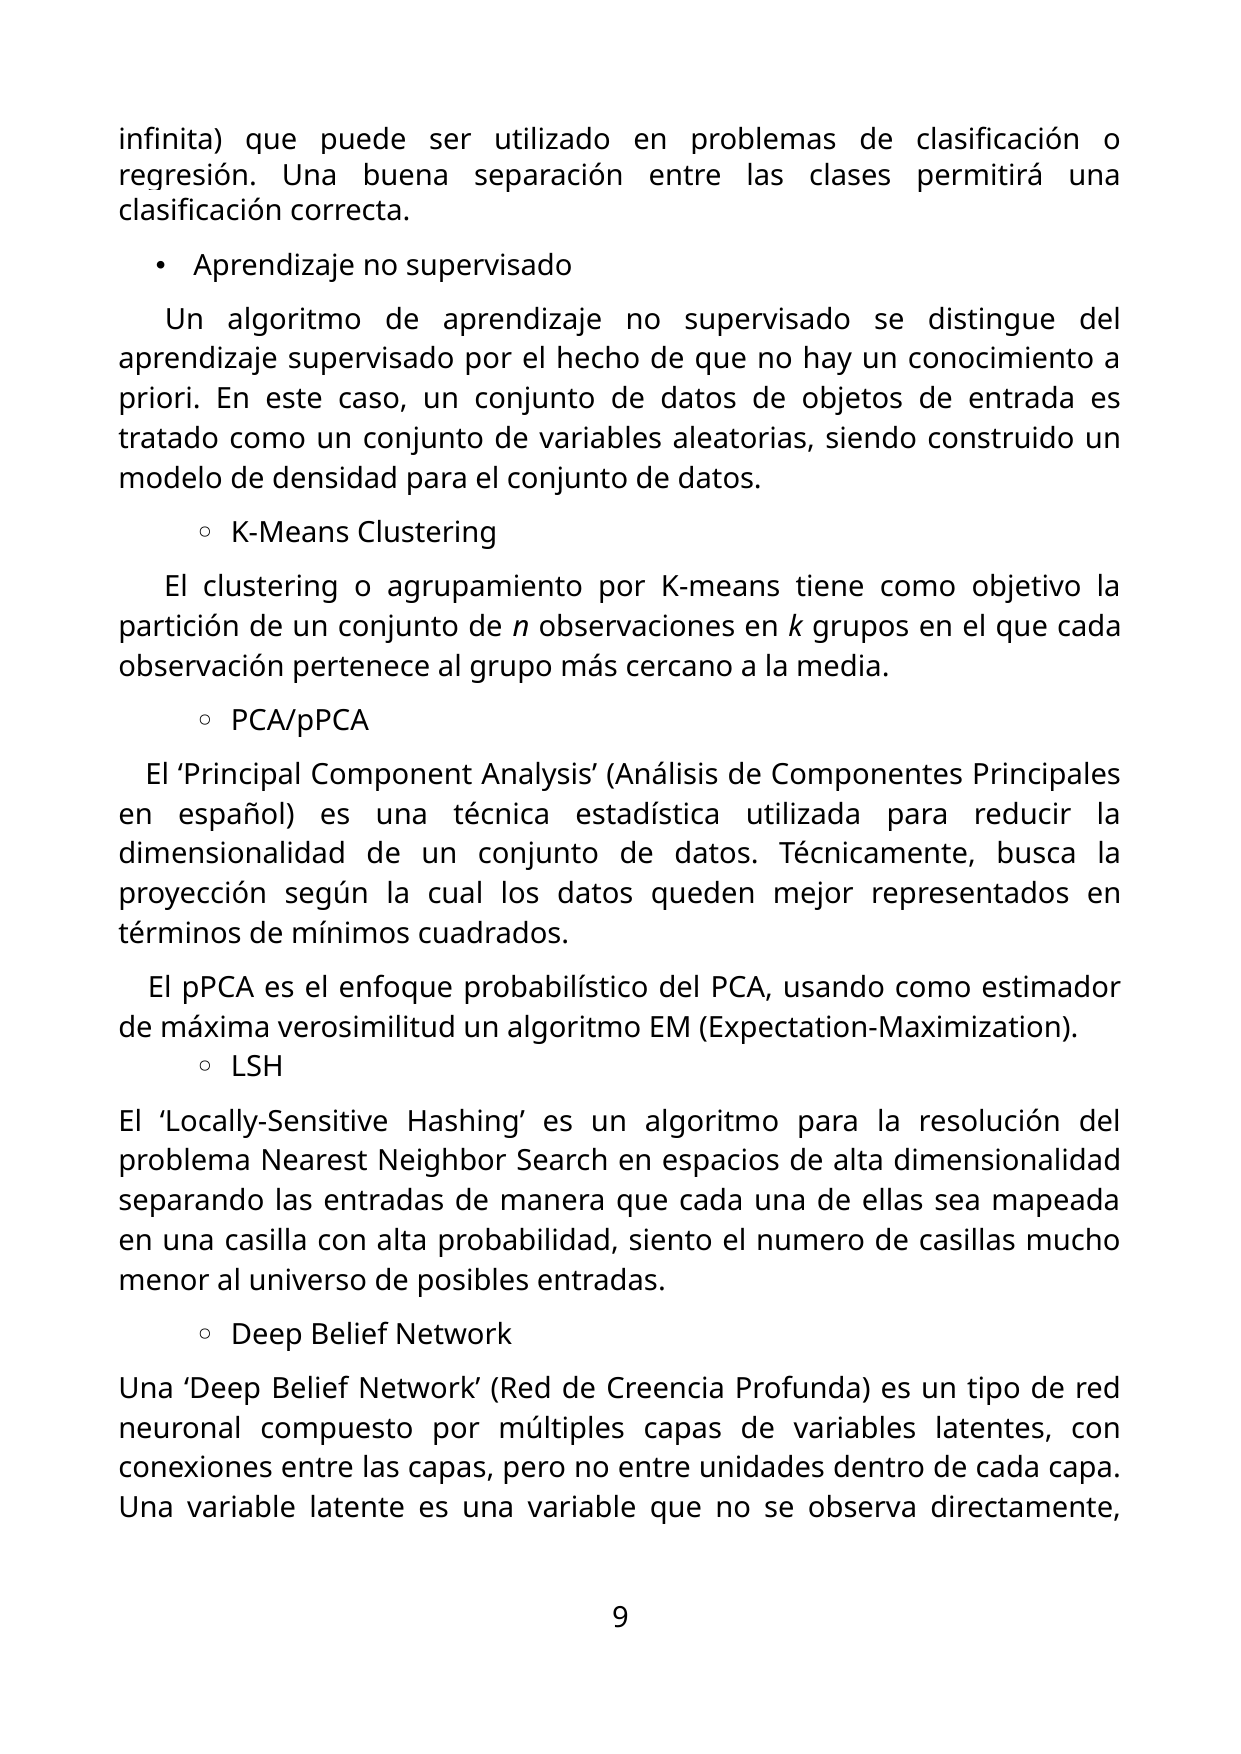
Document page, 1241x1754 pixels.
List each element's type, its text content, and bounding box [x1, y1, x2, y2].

list LSH [193, 1046, 1122, 1085]
list Un algoritmo de aprendizaje no supervisado se distingue del aprendizaje supervisado por el hecho de que no hay un conocimiento a priori. En este caso, un conjunto de datos de objetos de entrada es tratado como un conjunto de variables aleatorias, siendo construido un modelo de densidad para el conjunto de datos. [118, 298, 1122, 497]
list PCA/pPCA [193, 699, 1122, 739]
list El clustering o agrupamiento por K-means tiene como objetivo la partición de un conjunto de n observaciones en k grupos en el que cada observación pertenece al grupo más cercano a la media. [118, 565, 1122, 684]
list Aprendizaje no supervisado [156, 244, 1122, 283]
text El pPCA es el enfoque probabilístico del PCA, usando como estimador de máxima verosimilitud un algoritmo EM (Expectation-Maximization). [118, 966, 1122, 1046]
text El ‘Locally-Sensitive Hashing’ es un algoritmo para la resolución del problema Nearest Neighbor Search en espacios de alta dimensionalidad separando las entradas de manera que cada una de ellas sea mapeada en una casilla con alta probabilidad, siento el numero de casillas mucho menor al universo de posibles entradas. [118, 1100, 1122, 1298]
list El ‘Principal Component Analysis’ (Análisis de Componentes Principales en español) es una técnica estadística utilizada para reducir la dimensionalidad de un conjunto de datos. Técnicamente, busca la proyección según la cual los datos queden mejor representados en términos de mínimos cuadrados. [118, 753, 1122, 952]
list Deep Belief Network [193, 1313, 1122, 1353]
list Una ‘Deep Belief Network’ (Red de Creencia Profunda) es un tipo de red neuronal compuesto por múltiples capas de variables latentes, con conexiones entre las capas, pero no entre unidades dentro de cada capa. Una variable latente es una variable que no se observa directamente, [118, 1367, 1122, 1526]
list K-Means Clustering [193, 511, 1122, 551]
text infinita) que puede ser utilizado en problemas de clasificación o regresión. Una buena separación entre las clases permitirá una clasificación correcta. [118, 118, 1122, 229]
